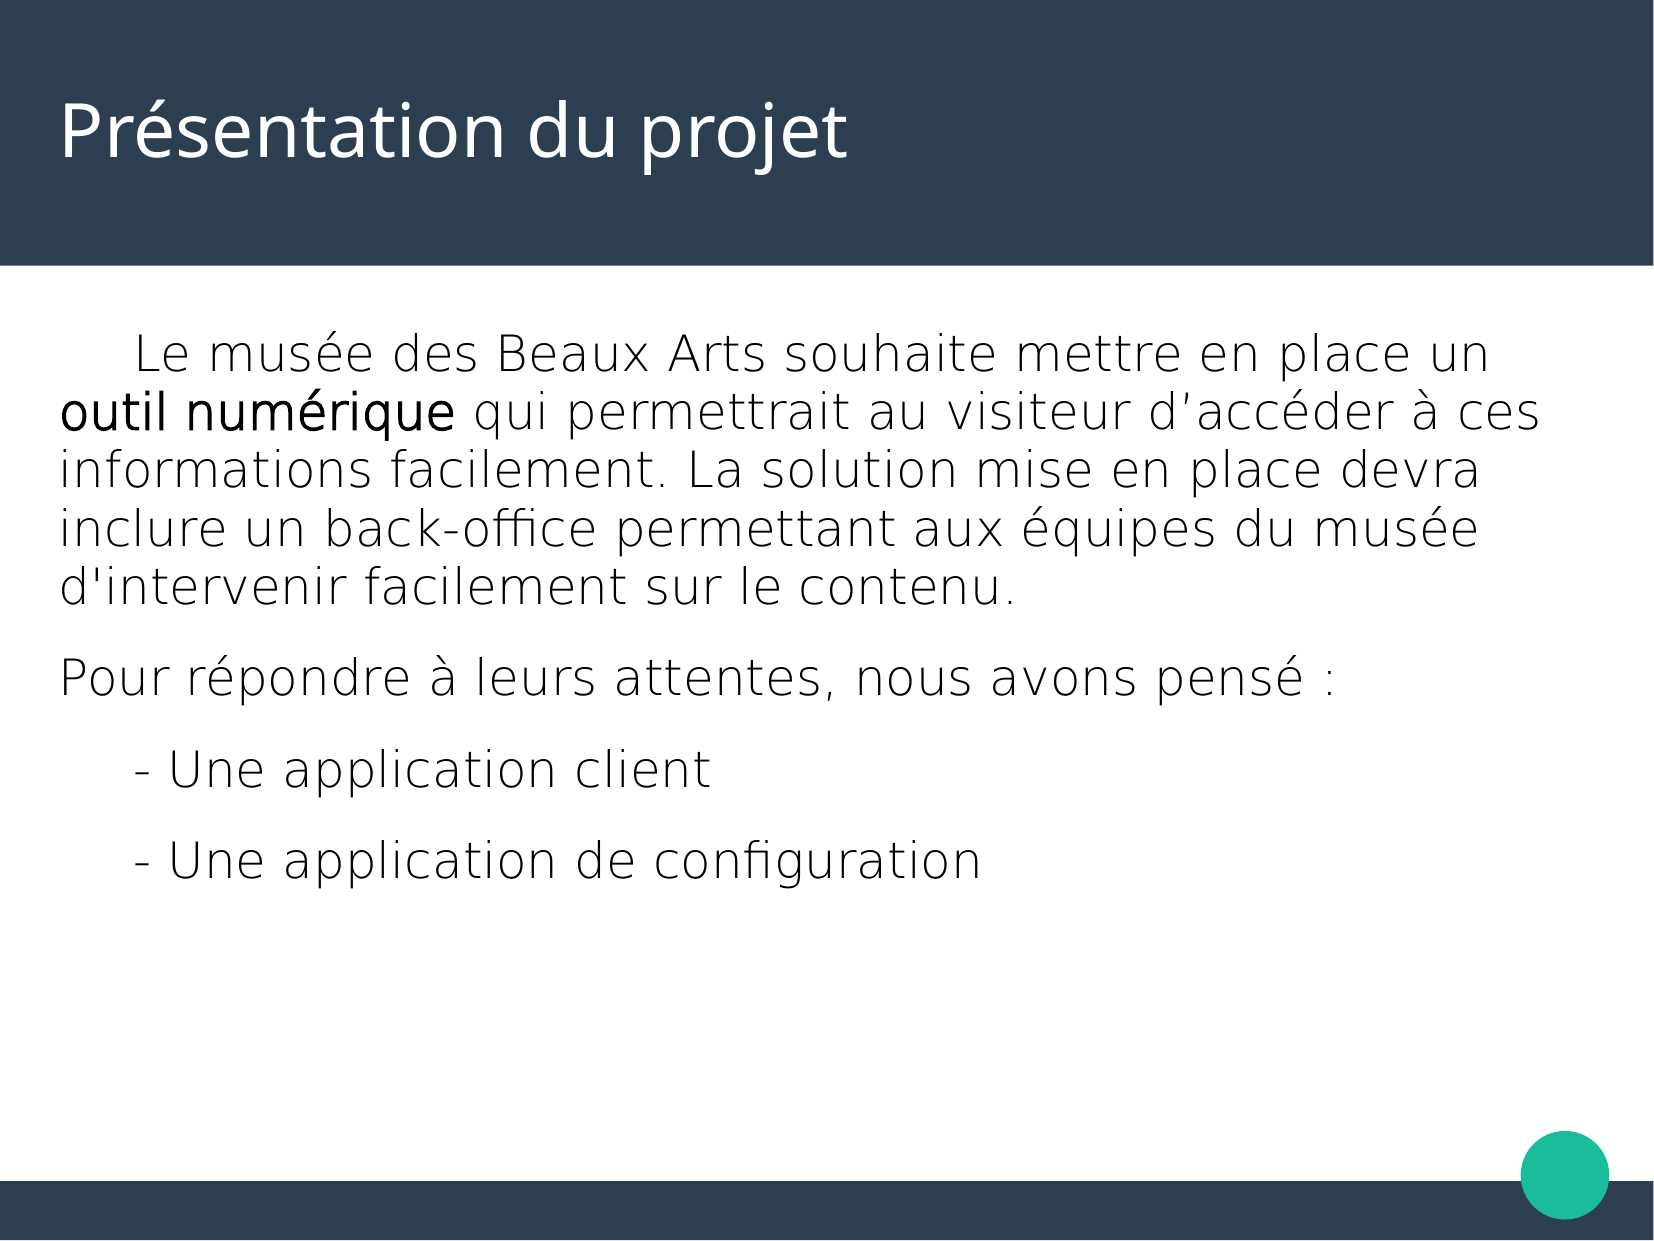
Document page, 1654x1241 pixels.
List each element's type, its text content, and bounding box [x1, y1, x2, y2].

list Le musée des Beaux Arts souhaite mettre en place un outil numérique qui permettrait au visiteur d’accéder à ces informations facilement. La solution mise en place devra inclure un back-office permettant aux équipes du musée d'intervenir facilement sur le contenu. Pour répondre à leurs attentes, nous avons pensé : - Une application client - Une application de configuration [59, 324, 1595, 1152]
title Présentation du projet [59, 49, 1595, 207]
